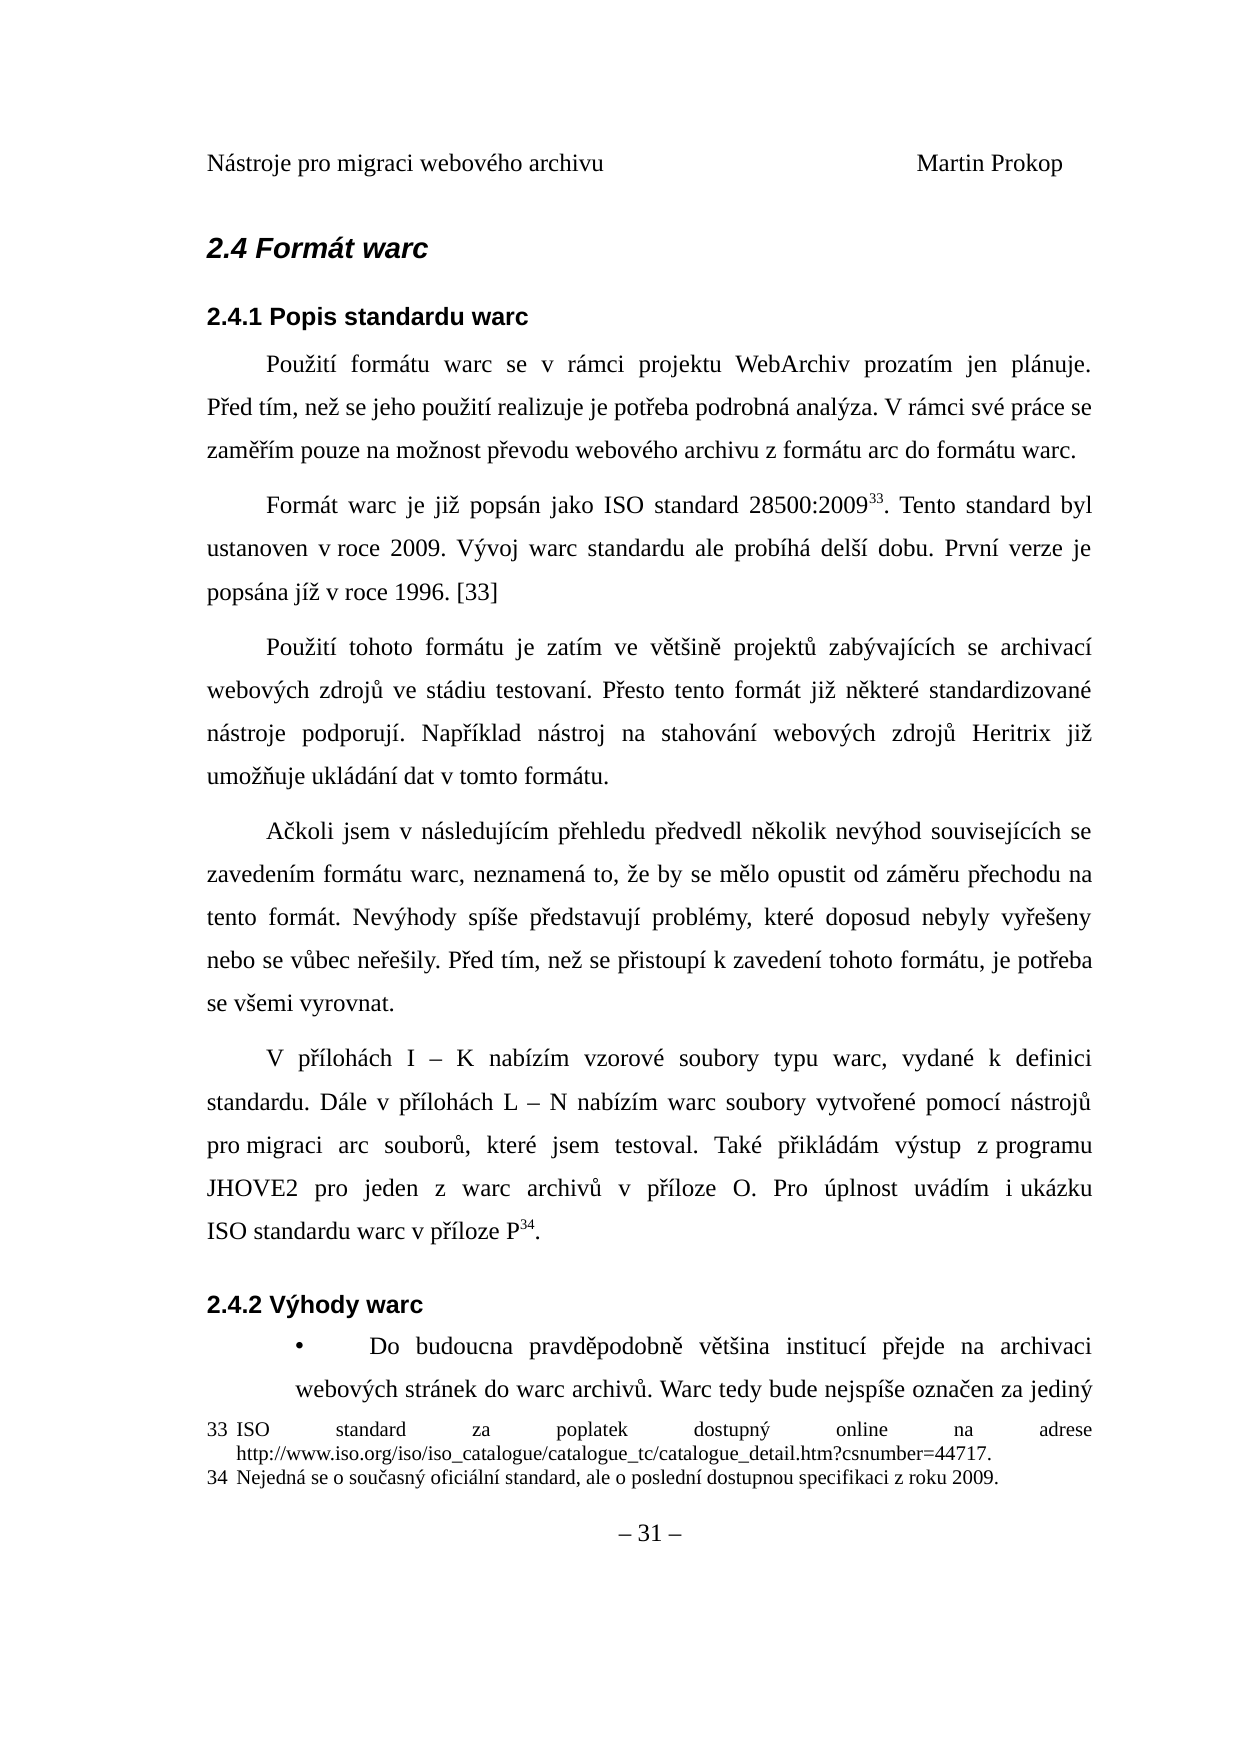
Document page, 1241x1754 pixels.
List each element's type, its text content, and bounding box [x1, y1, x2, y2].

list Do budoucna pravděpodobně většina institucí přejde na archivaci webových stránek do warc archivů. Warc tedy bude nejspíše označen za jediný [295, 1331, 1093, 1403]
text Použití formátu warc se v rámci projektu WebArchiv prozatím jen plánuje. Před tím, než se jeho použití realizuje je potřeba podrobná analýza. V rámci své práce se zaměřím pouze na možnost převodu webového archivu z formátu arc do formátu warc. [207, 349, 1093, 464]
subtitle 2.4.2 Výhody warc [207, 1290, 1093, 1319]
text Nejedná se o současný oficiální standard, ale o poslední dostupnou specifikaci z roku 2009. [207, 1465, 1093, 1489]
text Formát warc je již popsán jako ISO standard 28500:2009. Tento standard byl ustanoven v roce 2009. Vývoj warc standardu ale probíhá delší dobu. První verze je popsána jíž v roce 1996. [33] [207, 490, 1093, 605]
subtitle 2.4.1 Popis standardu warc [207, 302, 1093, 331]
subtitle 2.4 Formát warc [207, 231, 1093, 264]
text Ačkoli jsem v následujícím přehledu předvedl několik nevýhod souvisejících se zavedením formátu warc, neznamená to, že by se mělo opustit od záměru přechodu na tento formát. Nevýhody spíše představují problémy, které doposud nebyly vyřešeny nebo se vůbec neřešily. Před tím, než se přistoupí k zavedení tohoto formátu, je potřeba se všemi vyrovnat. [207, 816, 1093, 1017]
text V přílohách I – K nabízím vzorové soubory typu warc, vydané k definici standardu. Dále v přílohách L – N nabízím warc soubory vytvořené pomocí nástrojů pro migraci arc souborů, které jsem testoval. Také přikládám výstup z programu JHOVE2 pro jeden z warc archivů v příloze O. Pro úplnost uvádím i ukázku ISO standardu warc v příloze P. [207, 1043, 1093, 1245]
text ISO standard za poplatek dostupný online na adrese http://www.iso.org/iso/iso_catalogue/catalogue_tc/catalogue_detail.htm?csnumber=44717. [207, 1417, 1093, 1465]
text Použití tohoto formátu je zatím ve většině projektů zabývajících se archivací webových zdrojů ve stádiu testovaní. Přesto tento formát již některé standardizované nástroje podporují. Například nástroj na stahování webových zdrojů Heritrix již umožňuje ukládání dat v tomto formátu. [207, 632, 1093, 790]
